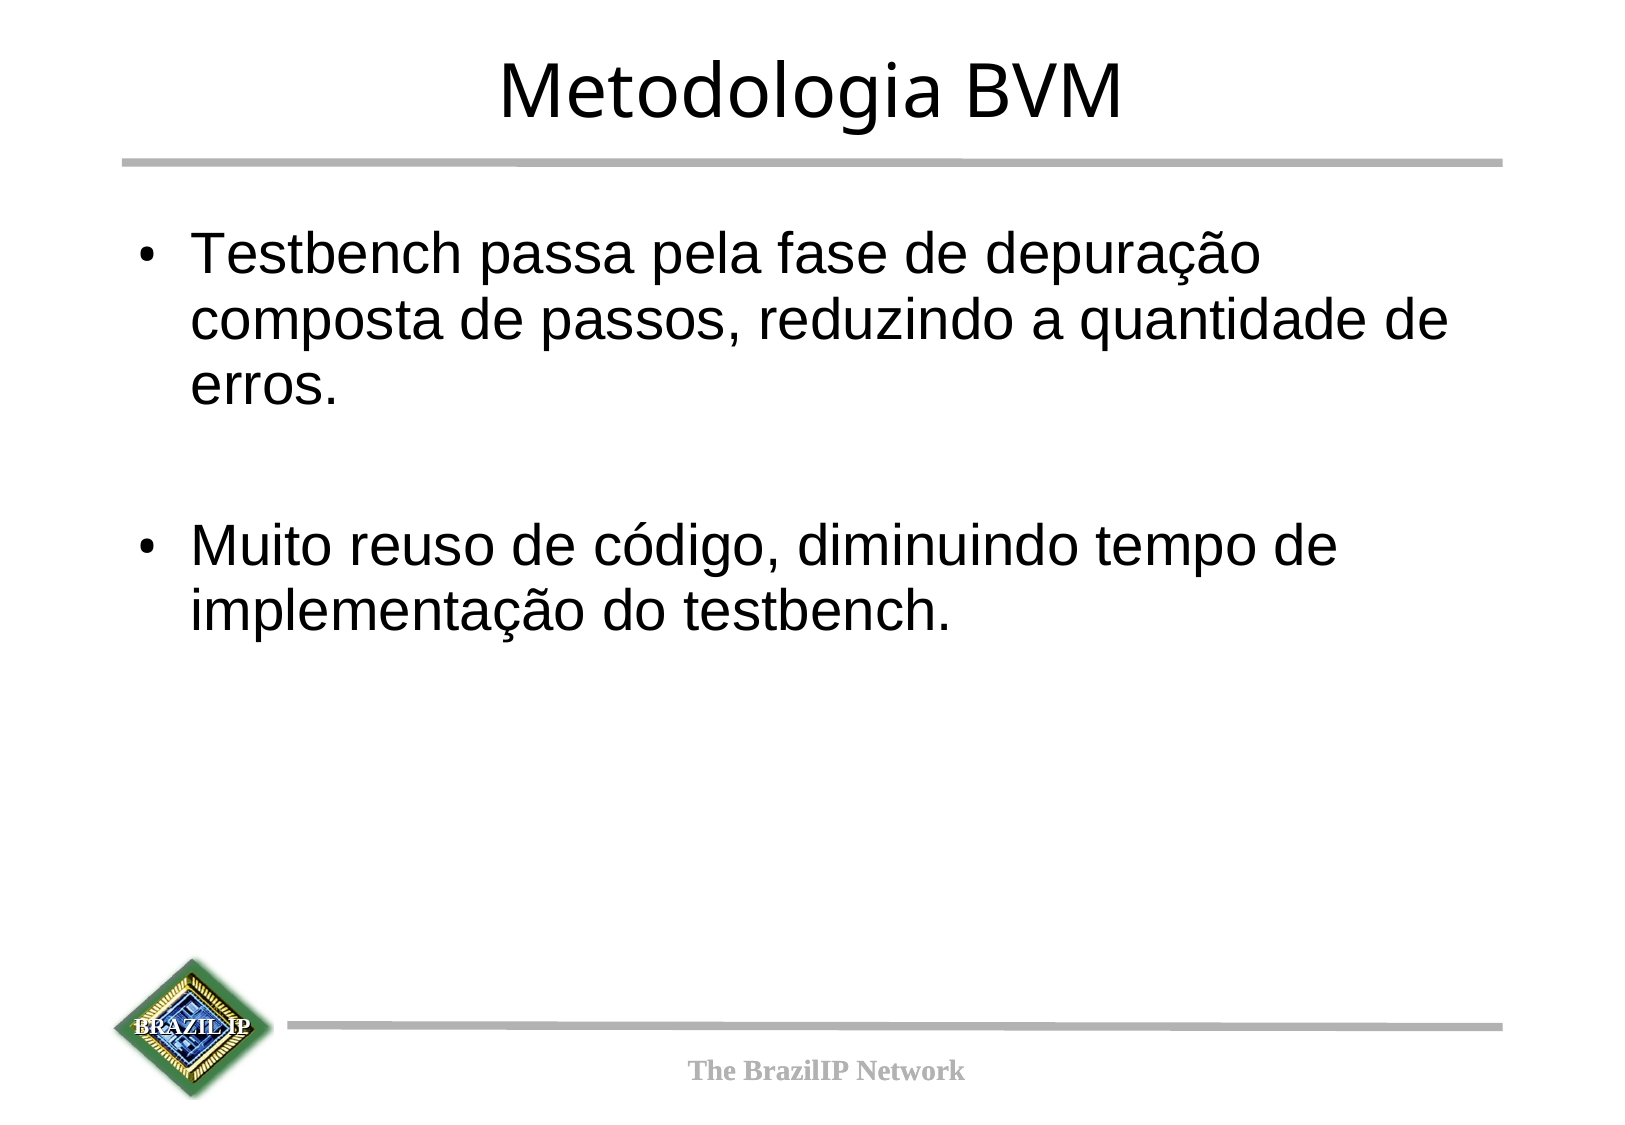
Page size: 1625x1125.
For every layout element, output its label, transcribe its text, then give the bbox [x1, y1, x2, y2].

title Metodologia BVM [121, 0, 1502, 191]
picture [108, 953, 274, 1100]
list Testbench passa pela fase de depuração composta de passos, reduzindo a quantidade de erros. Muito reuso de código, diminuindo tempo de implementação do testbench. [121, 212, 1487, 943]
